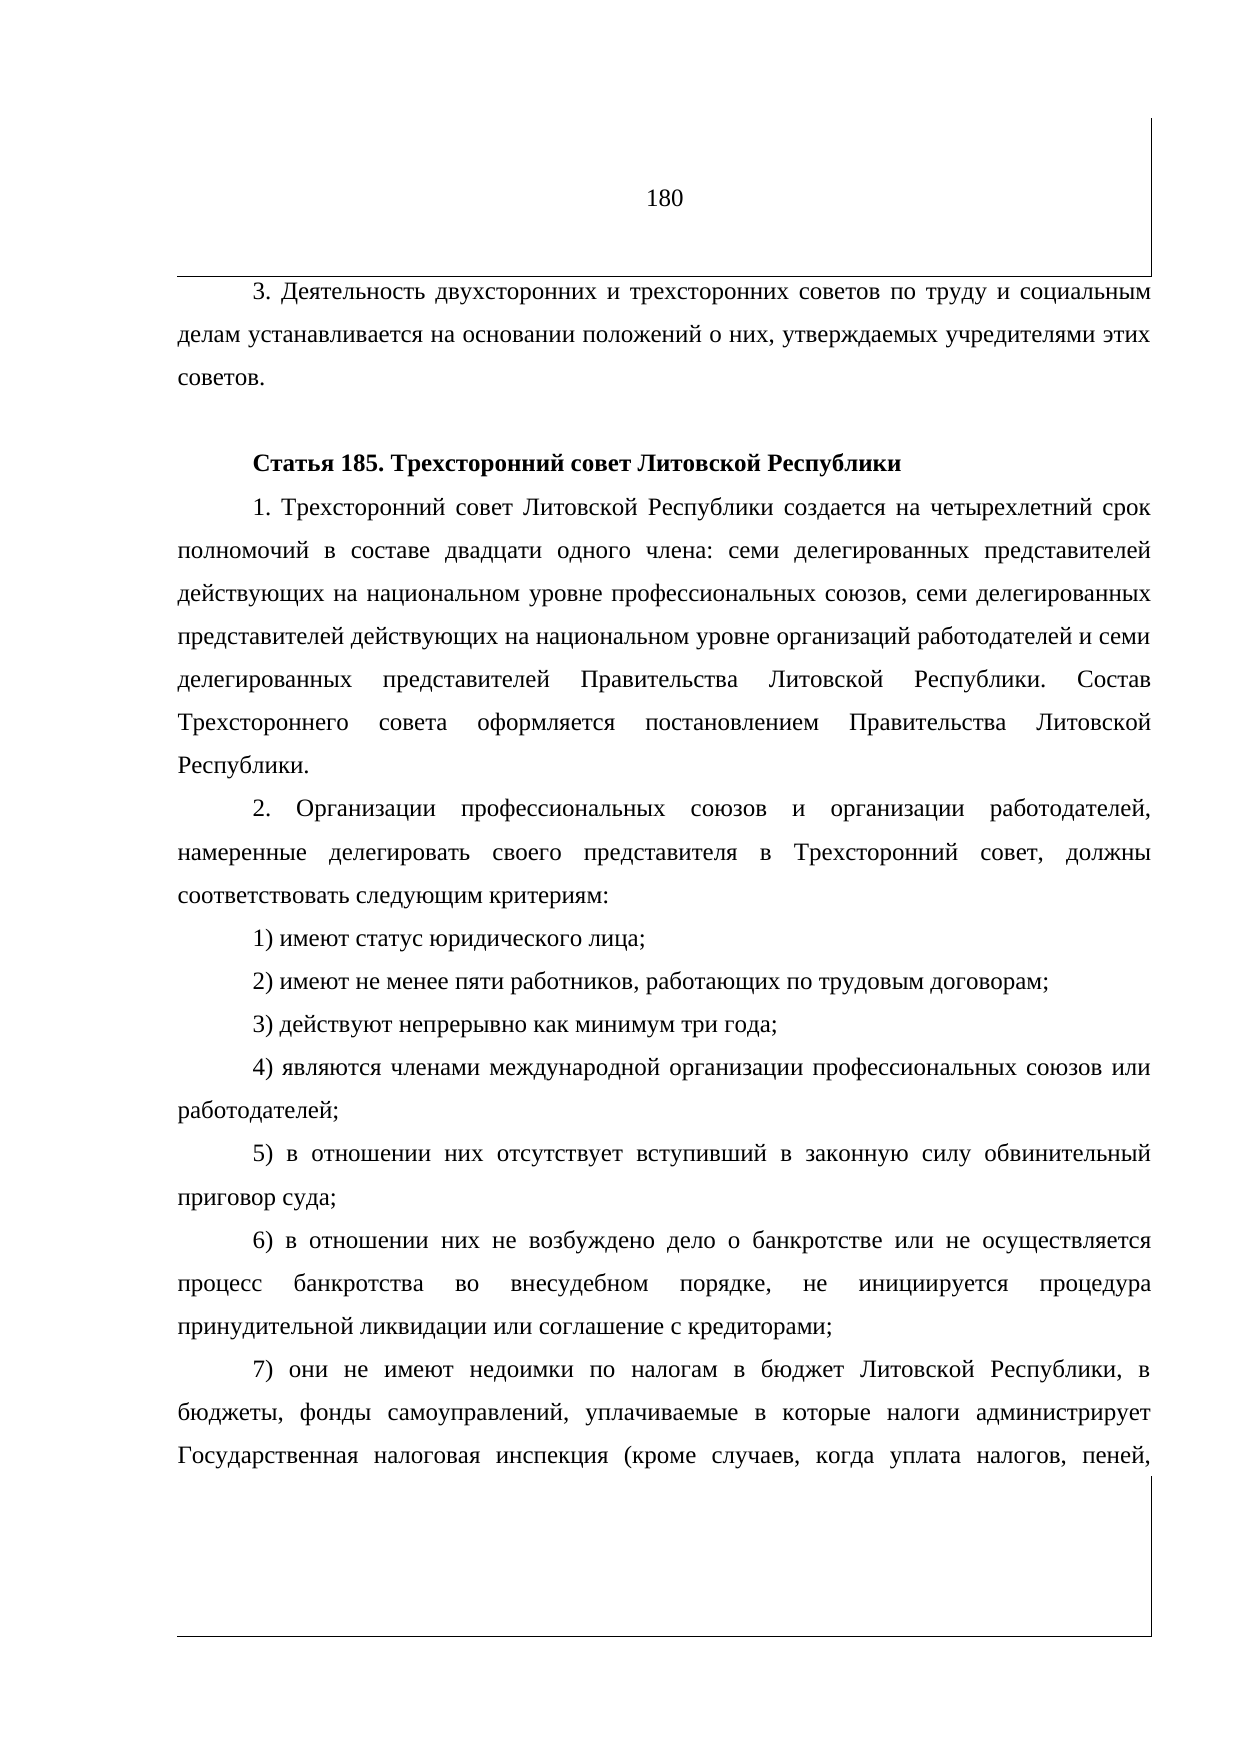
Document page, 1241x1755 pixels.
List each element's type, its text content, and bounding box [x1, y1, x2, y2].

text 5) в отношении них отсутствует вступивший в законную силу обвинительный приговор суда; [177, 1138, 1152, 1210]
text 3. Деятельность двухсторонних и трехсторонних советов по труду и социальным делам устанавливается на основании положений о них, утверждаемых учредителями этих советов. [177, 276, 1152, 391]
text 7) они не имеют недоимки по налогам в бюджет Литовской Республики, в бюджеты, фонды самоуправлений, уплачиваемые в которые налоги администрирует Государственная налоговая инспекция (кроме случаев, когда уплата налогов, пеней, [177, 1354, 1152, 1469]
text Статья 185. Трехсторонний совет Литовской Республики [177, 448, 1152, 477]
text 1) имеют статус юридического лица; [177, 923, 1152, 952]
text 6) в отношении них не возбуждено дело о банкротстве или не осуществляется процесс банкротства во внесудебном порядке, не инициируется процедура принудительной ликвидации или соглашение с кредиторами; [177, 1225, 1152, 1340]
text 2. Организации профессиональных союзов и организации работодателей, намеренные делегировать своего представителя в Трехсторонний совет, должны соответствовать следующим критериям: [177, 793, 1152, 908]
text 3) действуют непрерывно как минимум три года; [177, 1009, 1152, 1038]
text 4) являются членами международной организации профессиональных союзов или работодателей; [177, 1052, 1152, 1124]
text 2) имеют не менее пяти работников, работающих по трудовым договорам; [177, 966, 1152, 995]
text 1. Трехсторонний совет Литовской Республики создается на четырехлетний срок полномочий в составе двадцати одного члена: семи делегированных представителей действующих на национальном уровне профессиональных союзов, семи делегированных представителей действующих на национальном уровне организаций работодателей и семи делегированных представителей Правительства Литовской Республики. Состав Трехстороннего совета оформляется постановлением Правительства Литовской Республики. [177, 492, 1152, 779]
